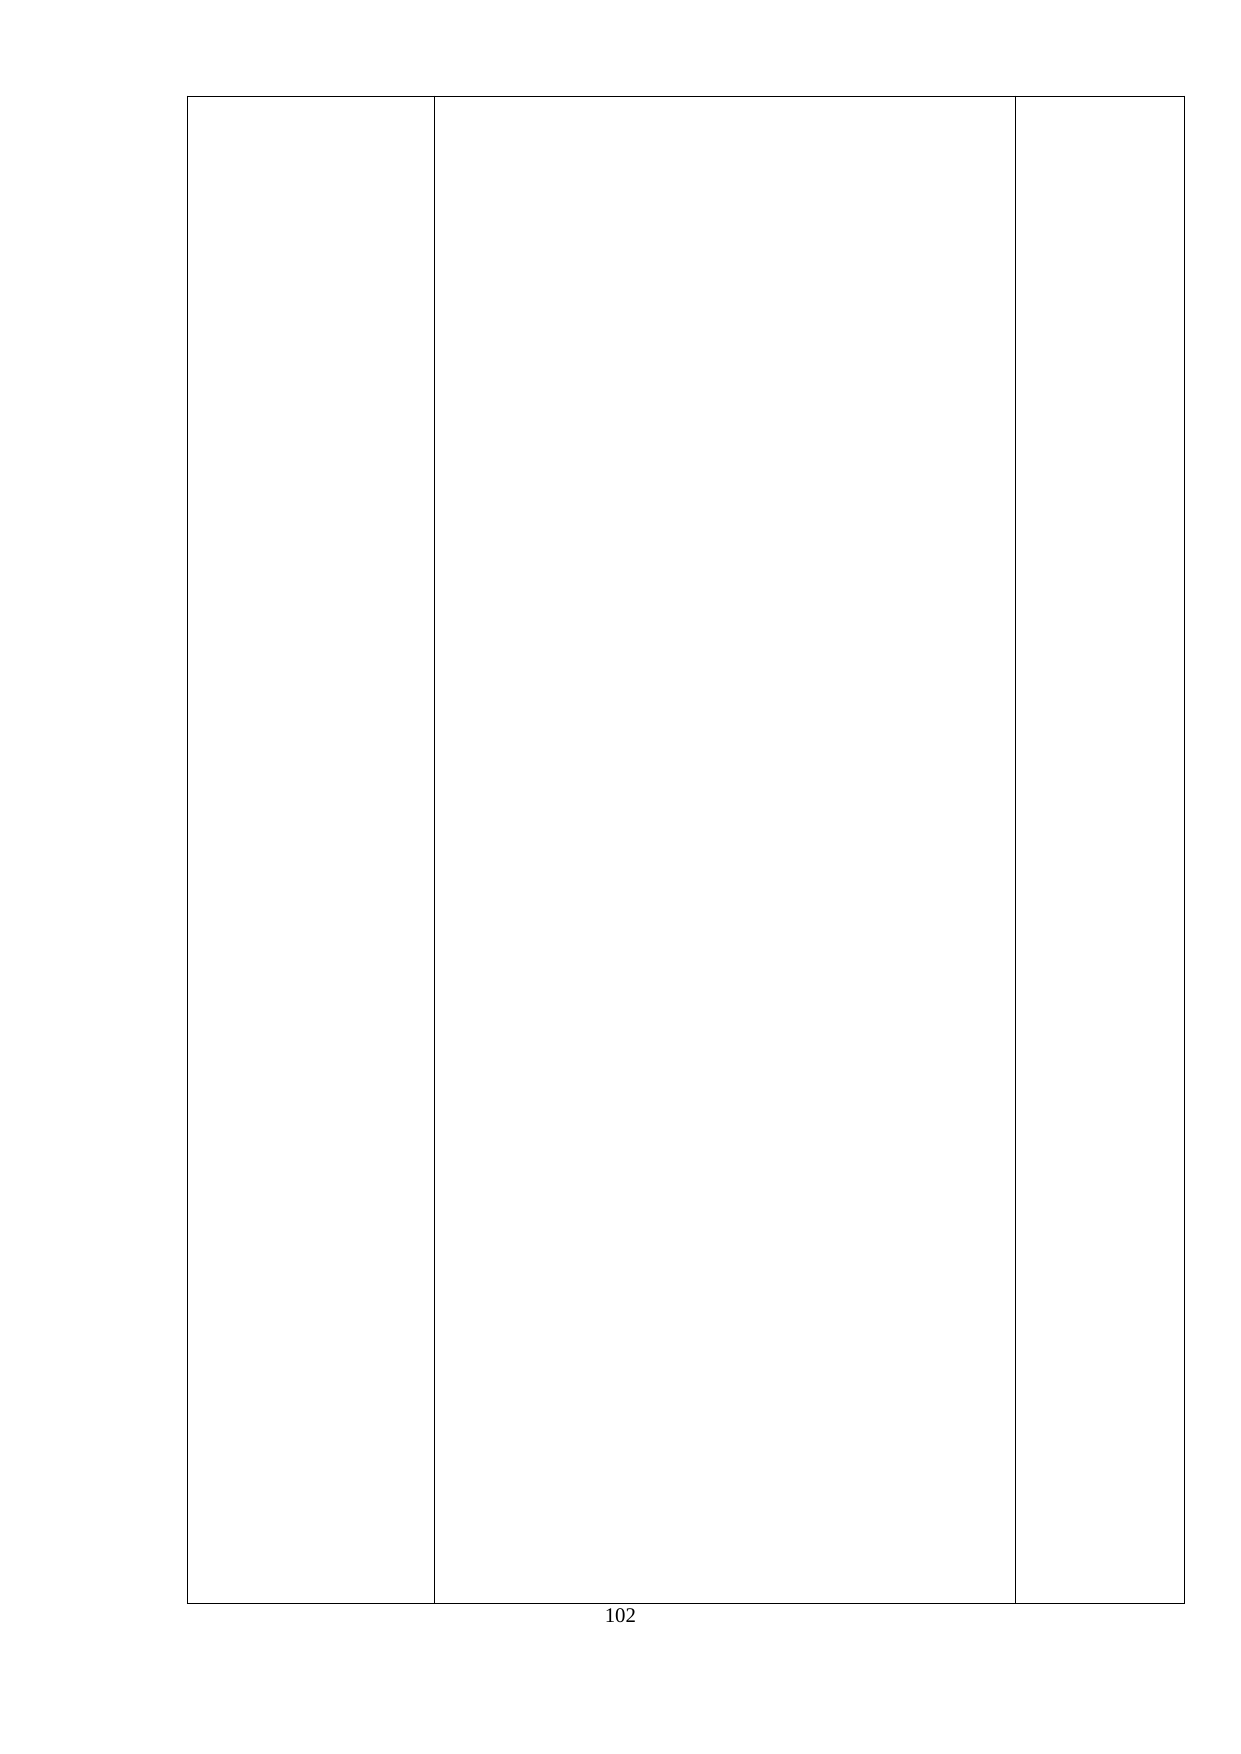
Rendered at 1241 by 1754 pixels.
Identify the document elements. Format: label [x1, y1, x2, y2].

table_cell [188, 97, 434, 1603]
table_cell [1016, 97, 1184, 1603]
table_cell [435, 97, 1015, 1603]
